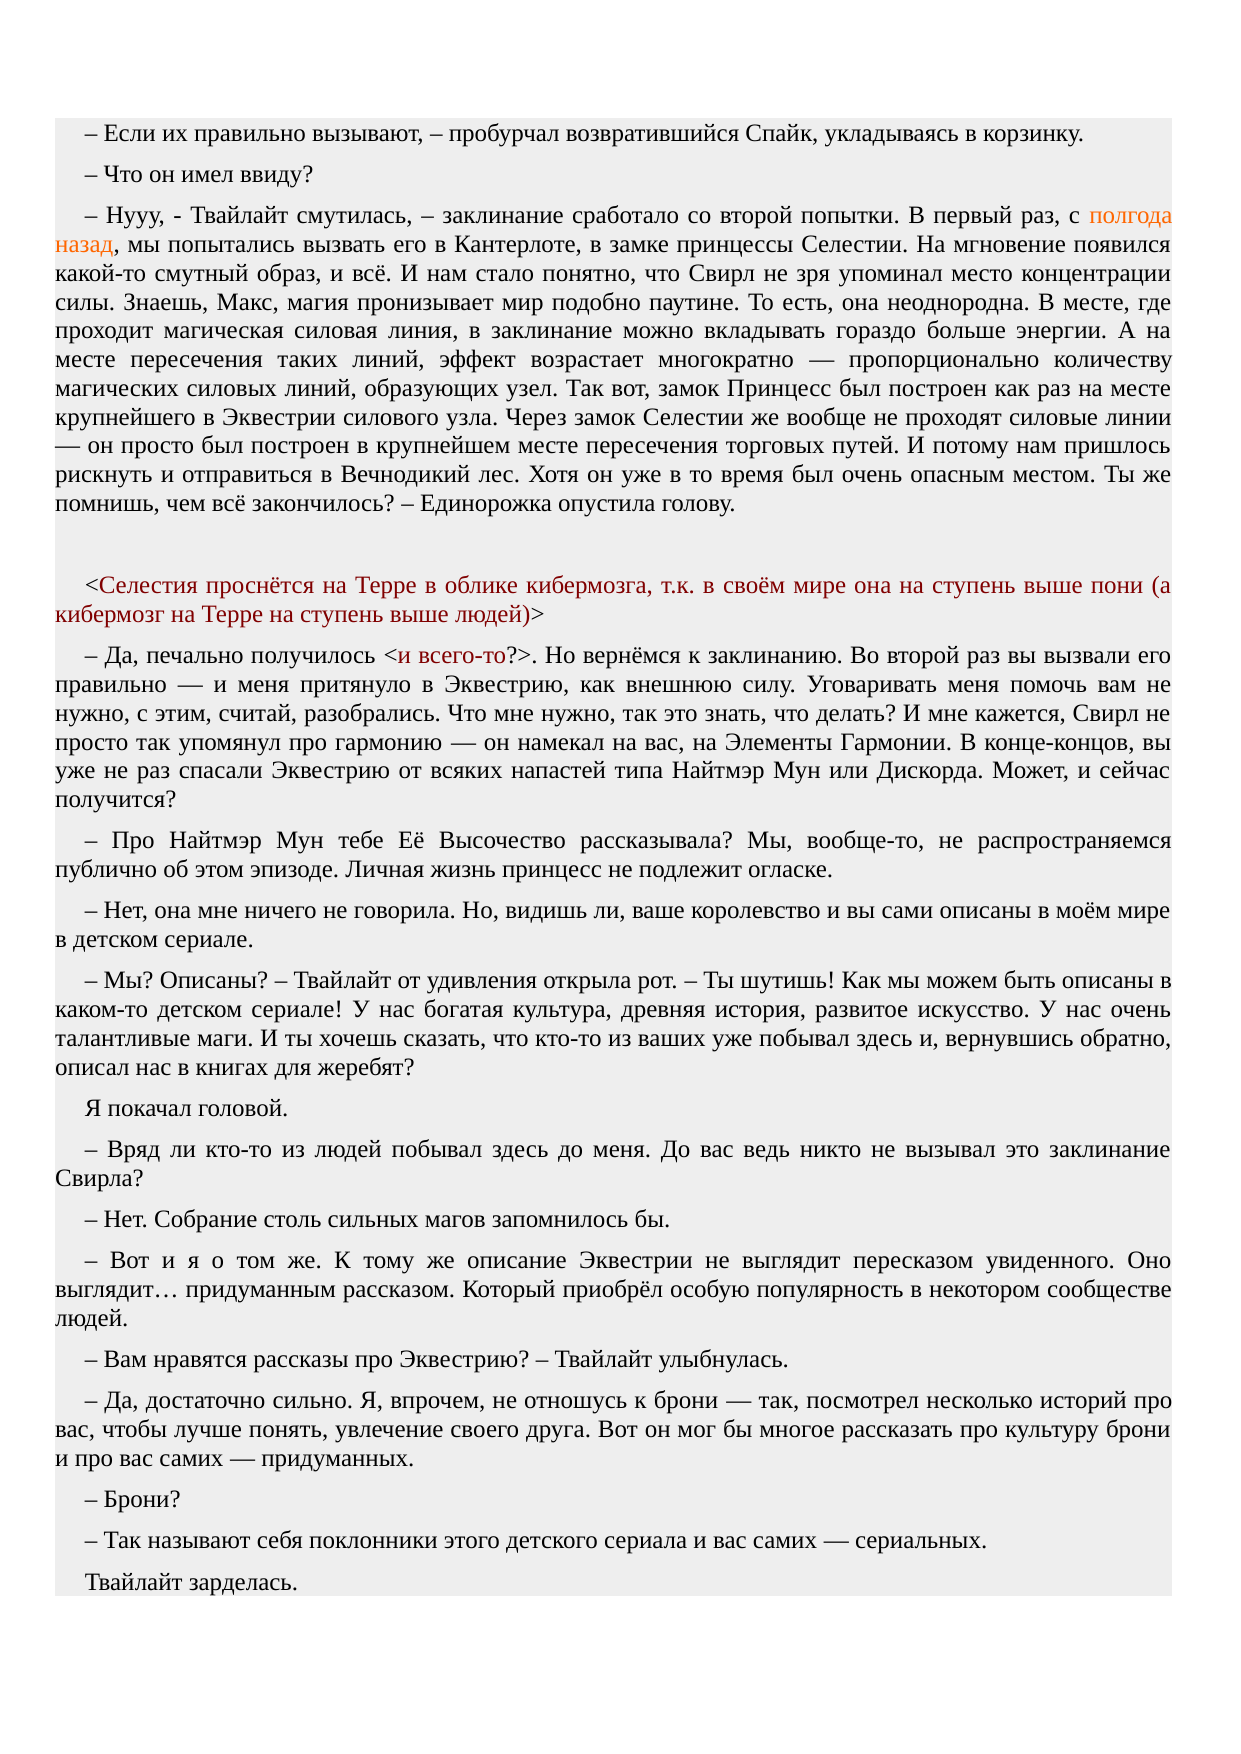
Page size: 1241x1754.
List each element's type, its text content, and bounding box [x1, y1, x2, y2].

text – Да, печально получилось <и всего-то?>. Но вернёмся к заклинанию. Во второй раз вы вызвали его правильно — и меня притянуло в Эквестрию, как внешнюю силу. Уговаривать меня помочь вам не нужно, с этим, считай, разобрались. Что мне нужно, так это знать, что делать? И мне кажется, Свирл не просто так упомянул про гармонию — он намекал на вас, на Элементы Гармонии. В конце-концов, вы уже не раз спасали Эквестрию от всяких напастей типа Найтмэр Мун или Дискорда. Может, и сейчас получится? [55, 641, 1172, 813]
text Твайлайт зарделась. [55, 1567, 1172, 1596]
text <Селестия проснётся на Терре в облике кибермозга, т.к. в своём мире она на ступень выше пони (а кибермозг на Терре на ступень выше людей)> [55, 571, 1172, 628]
text – Вот и я о том же. К тому же описание Эквестрии не выглядит пересказом увиденного. Оно выглядит… придуманным рассказом. Который приобрёл особую популярность в некотором сообществе людей. [55, 1246, 1172, 1332]
text – Мы? Описаны? – Твайлайт от удивления открыла рот. – Ты шутишь! Как мы можем быть описаны в каком-то детском сериале! У нас богатая культура, древняя история, развитое искусство. У нас очень талантливые маги. И ты хочешь сказать, что кто-то из ваших уже побывал здесь и, вернувшись обратно, описал нас в книгах для жеребят? [55, 966, 1172, 1081]
text – Да, достаточно сильно. Я, впрочем, не отношусь к брони — так, посмотрел несколько историй про вас, чтобы лучше понять, увлечение своего друга. Вот он мог бы многое рассказать про культуру брони и про вас самих — придуманных. [55, 1386, 1172, 1472]
text Я покачал головой. [55, 1093, 1172, 1122]
text – Про Найтмэр Мун тебе Её Высочество рассказывала? Мы, вообще-то, не распространяемся публично об этом эпизоде. Личная жизнь принцесс не подлежит огласке. [55, 826, 1172, 883]
text – Нет, она мне ничего не говорила. Но, видишь ли, ваше королевство и вы сами описаны в моём мире в детском сериале. [55, 896, 1172, 953]
text – Так называют себя поклонники этого детского сериала и вас самих — сериальных. [55, 1526, 1172, 1554]
text – Вам нравятся рассказы про Эквестрию? – Твайлайт улыбнулась. [55, 1344, 1172, 1373]
text – Вряд ли кто-то из людей побывал здесь до меня. До вас ведь никто не вызывал это заклинание Свирла? [55, 1134, 1172, 1192]
text – Нууу, - Твайлайт смутилась, – заклинание сработало со второй попытки. В первый раз, с полгода назад, мы попытались вызвать его в Кантерлоте, в замке принцессы Селестии. На мгновение появился какой-то смутный образ, и всё. И нам стало понятно, что Свирл не зря упоминал место концентрации силы. Знаешь, Макс, магия пронизывает мир подобно паутине. То есть, она неоднородна. В месте, где проходит магическая силовая линия, в заклинание можно вкладывать гораздо больше энергии. А на месте пересечения таких линий, эффект возрастает многократно — пропорционально количеству магических силовых линий, образующих узел. Так вот, замок Принцесс был построен как раз на месте крупнейшего в Эквестрии силового узла. Через замок Селестии же вообще не проходят силовые линии — он просто был построен в крупнейшем месте пересечения торговых путей. И потому нам пришлось рискнуть и отправиться в Вечнодикий лес. Хотя он уже в то время был очень опасным местом. Ты же помнишь, чем всё закончилось? – Единорожка опустила голову. [55, 201, 1172, 517]
text – Если их правильно вызывают, – пробурчал возвратившийся Спайк, укладываясь в корзинку. [55, 118, 1172, 147]
text – Брони? [55, 1484, 1172, 1513]
text – Нет. Собрание столь сильных магов запомнилось бы. [55, 1204, 1172, 1233]
text – Что он имел ввиду? [55, 159, 1172, 188]
